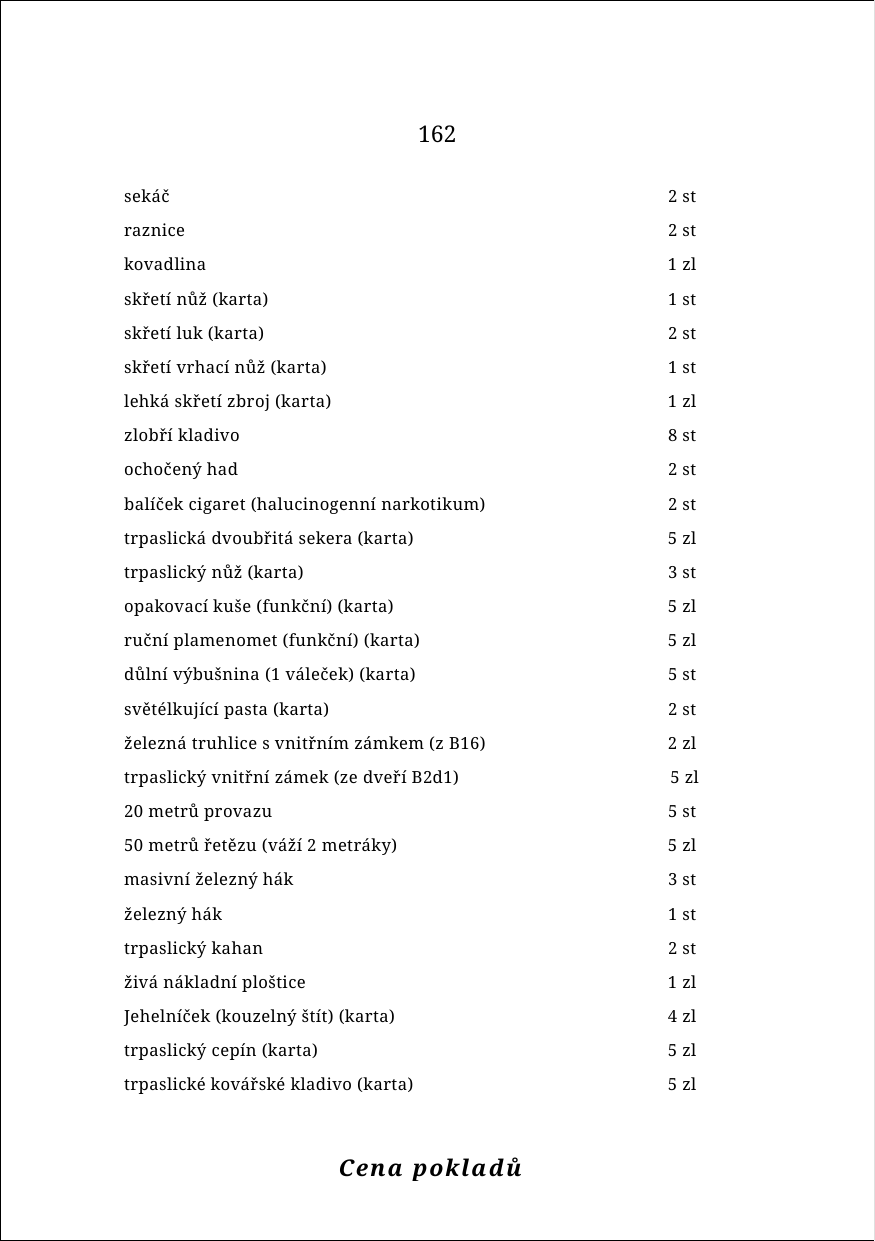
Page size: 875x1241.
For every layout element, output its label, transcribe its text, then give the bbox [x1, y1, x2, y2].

table_cell 50 metrů řetězu (váží 2 metráky) [118, 828, 608, 862]
table_cell 2 st [608, 691, 756, 726]
table_cell 5 st [608, 657, 756, 691]
table_cell 1 st [608, 350, 756, 384]
table_cell raznice [118, 213, 608, 247]
table_cell ruční plamenomet (funkční) (karta) [118, 623, 608, 657]
table_cell 8 st [608, 418, 756, 452]
table_cell železná truhlice s vnitřním zámkem (z B16) [118, 726, 608, 760]
table_cell skřetí vrhací nůž (karta) [118, 350, 608, 384]
table_cell 2 st [608, 931, 756, 965]
table_cell zlobří kladivo [118, 418, 608, 452]
table_cell živá nákladní ploštice [118, 965, 608, 999]
table_cell 2 st [608, 213, 756, 247]
table_cell ochočený had [118, 452, 608, 486]
table_cell 5 zl [608, 589, 756, 623]
table_cell 2 st [608, 452, 756, 486]
table_cell 1 zl [608, 384, 756, 418]
table_cell 2 st [608, 316, 756, 350]
table_cell trpaslický kahan [118, 931, 608, 965]
table_cell světélkující pasta (karta) [118, 691, 608, 726]
table_cell 5 zl [608, 1033, 756, 1067]
table_cell skřetí nůž (karta) [118, 281, 608, 316]
table_cell 1 zl [608, 965, 756, 999]
table_cell 5 zl [608, 760, 756, 794]
table_cell trpaslický cepín (karta) [118, 1033, 608, 1067]
table_cell trpaslická dvoubřitá sekera (karta) [118, 521, 608, 555]
table_cell balíček cigaret (halucinogenní narkotikum) [118, 486, 608, 521]
table_cell 5 st [608, 794, 756, 828]
table_cell Jehelníček (kouzelný štít) (karta) [118, 999, 608, 1033]
table_cell trpaslický nůž (karta) [118, 555, 608, 589]
table_cell 1 zl [608, 247, 756, 281]
table_cell železný hák [118, 896, 608, 931]
table_cell 3 st [608, 555, 756, 589]
table_cell 3 st [608, 862, 756, 896]
table_cell 5 zl [608, 1067, 756, 1101]
table_cell 4 zl [608, 999, 756, 1033]
table_cell masivní železný hák [118, 862, 608, 896]
table_cell kovadlina [118, 247, 608, 281]
table_cell trpaslický vnitřní zámek (ze dveří B2d1) [118, 760, 608, 794]
table_cell 1 st [608, 281, 756, 316]
table_cell lehká skřetí zbroj (karta) [118, 384, 608, 418]
table_cell trpaslické kovářské kladivo (karta) [118, 1067, 608, 1101]
table_cell opakovací kuše (funkční) (karta) [118, 589, 608, 623]
table_cell 20 metrů provazu [118, 794, 608, 828]
table_cell důlní výbušnina (1 váleček) (karta) [118, 657, 608, 691]
table_cell 5 zl [608, 521, 756, 555]
table_cell 2 st [608, 486, 756, 521]
table_cell skřetí luk (karta) [118, 316, 608, 350]
table_cell 5 zl [608, 623, 756, 657]
table_cell 2 zl [608, 726, 756, 760]
table_cell 1 st [608, 896, 756, 931]
table_cell 5 zl [608, 828, 756, 862]
table_cell 2 st [608, 179, 756, 213]
table_cell sekáč [118, 179, 608, 213]
